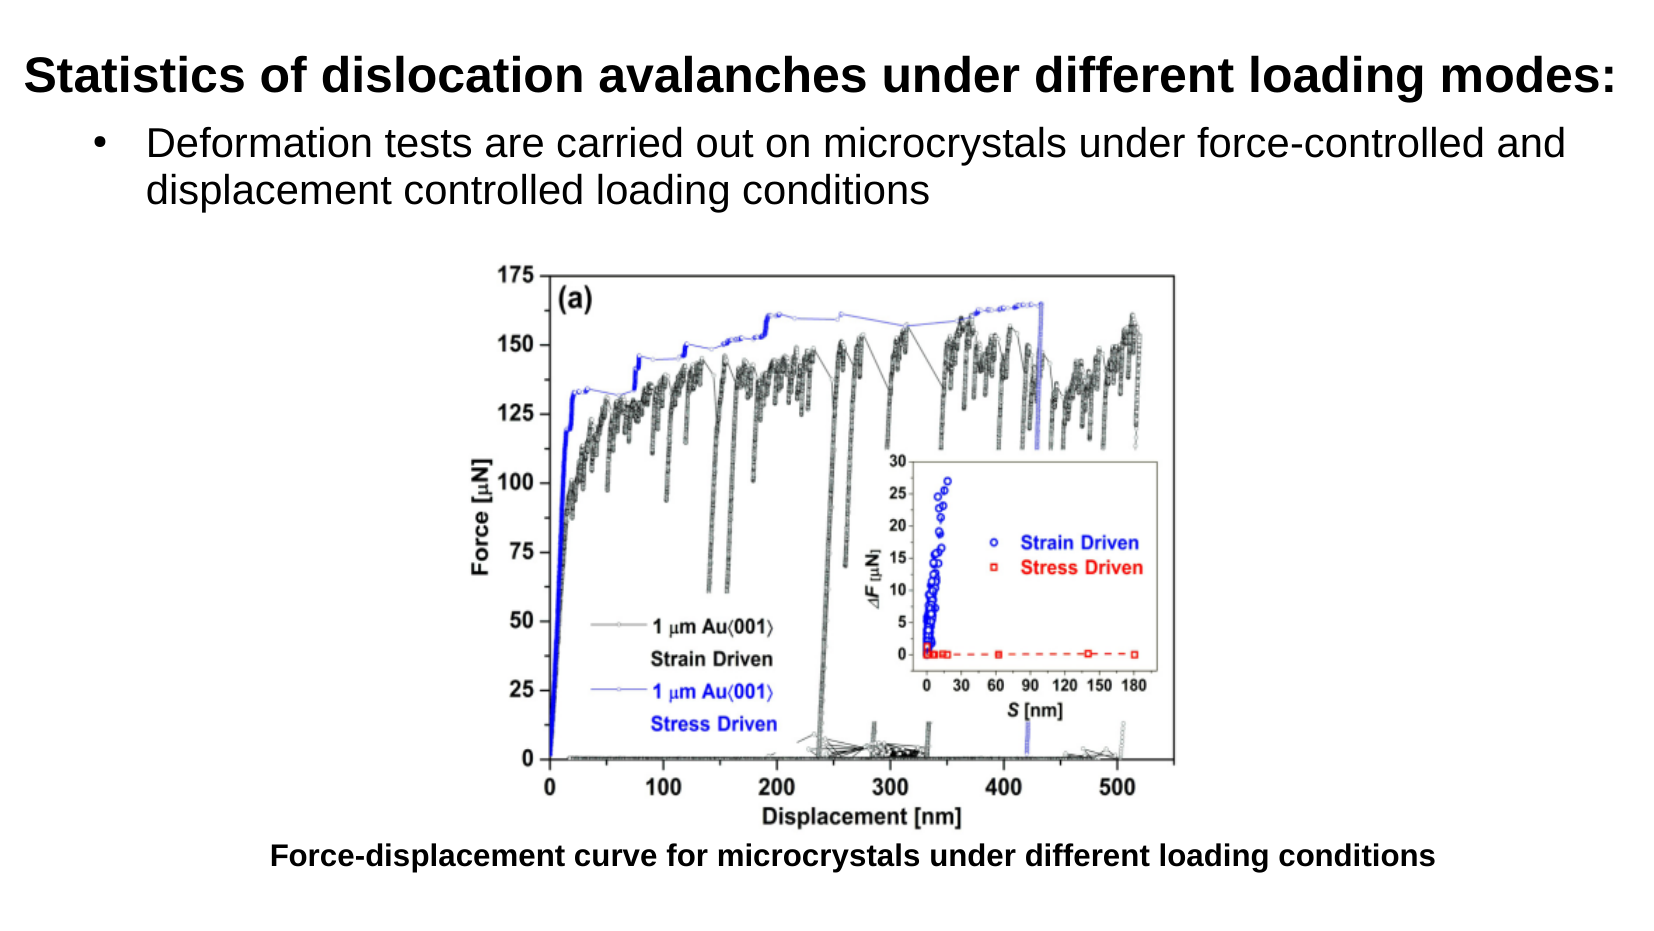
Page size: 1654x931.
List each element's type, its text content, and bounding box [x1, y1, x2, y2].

title Statistics of dislocation avalanches under different loading modes: [22, 30, 1621, 121]
text_box Force-displacement curve for microcrystals under different loading conditions [255, 830, 1516, 916]
list Deformation tests are carried out on microcrystals under force-controlled and displacement controlled loading conditions [75, 120, 1606, 886]
picture [435, 239, 1231, 830]
